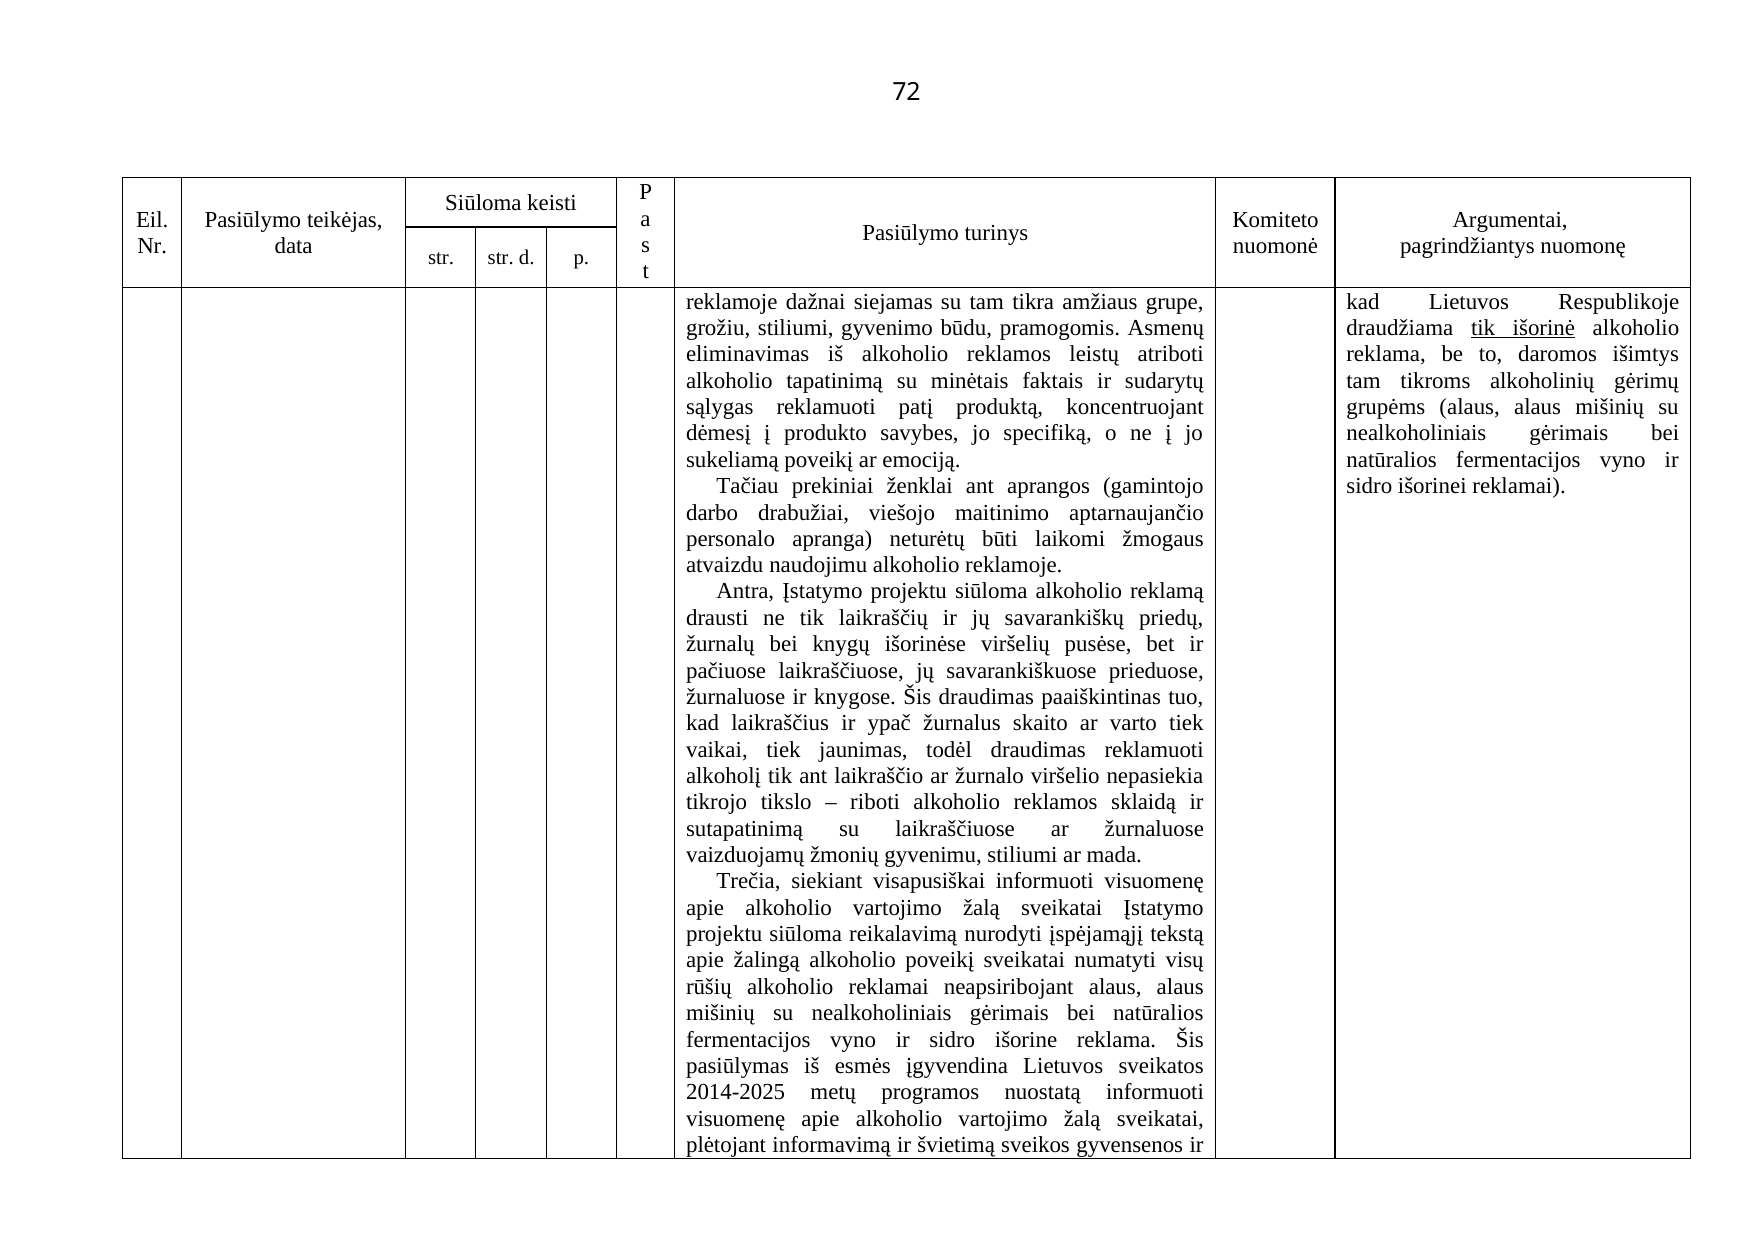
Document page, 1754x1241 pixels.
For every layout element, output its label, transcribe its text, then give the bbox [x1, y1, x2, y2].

table_cell kad Lietuvos Respublikoje draudžiama tik išorinė alkoholio reklama, be to, daromos išimtys tam tikroms alkoholinių gėrimų grupėms (alaus, alaus mišinių su nealkoholiniais gėrimais bei natūralios fermentacijos vyno ir sidro išorinei reklamai). [1336, 288, 1690, 1157]
table_header Pastabos [617, 178, 674, 287]
table_header Eil. Nr. [123, 178, 181, 287]
table_header Siūloma keisti [406, 178, 616, 226]
table_cell str. d. [476, 228, 546, 287]
table_cell p. [547, 228, 616, 287]
table_cell [123, 288, 181, 1157]
table_cell [406, 288, 475, 1157]
table_header Argumentai, pagrindžiantys nuomonę [1336, 178, 1690, 287]
table_cell [476, 288, 546, 1157]
table_cell [1216, 288, 1334, 1157]
table_header Pasiūlymo turinys [675, 178, 1215, 287]
table_cell [182, 288, 405, 1157]
table_header Pasiūlymo teikėjas, data [182, 178, 405, 287]
table_cell [617, 288, 674, 1157]
table_cell str. [406, 228, 475, 287]
table_cell [547, 288, 616, 1157]
table_header Komiteto nuomonė [1216, 178, 1334, 287]
